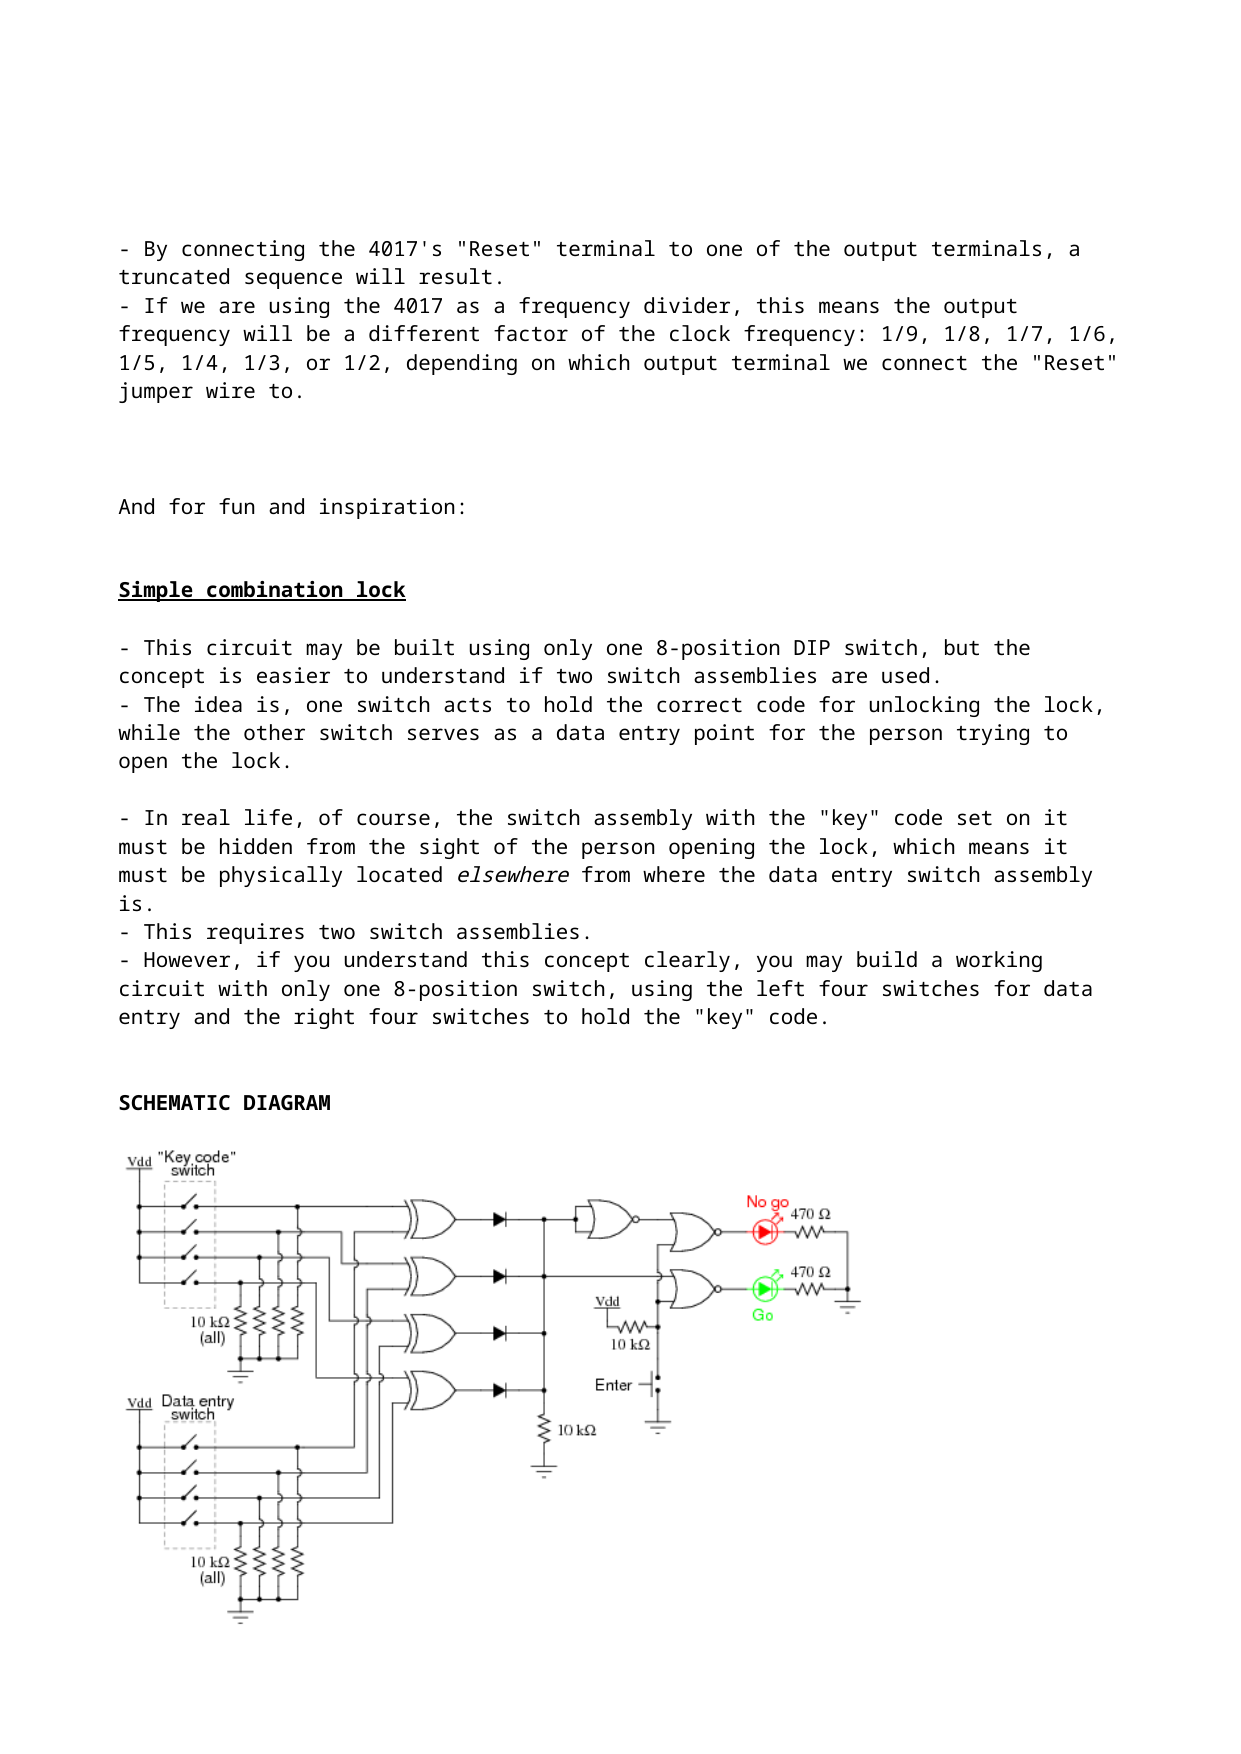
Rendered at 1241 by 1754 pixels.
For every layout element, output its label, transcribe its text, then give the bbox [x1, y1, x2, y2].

text - This requires two switch assemblies. [118, 917, 1122, 946]
text - If we are using the 4017 as a frequency divider, this means the output frequency will be a different factor of the clock frequency: 1/9, 1/8, 1/7, 1/6, 1/5, 1/4, 1/3, or 1/2, depending on which output terminal we connect the "Reset" jumper wire to. [118, 291, 1122, 404]
text - In real life, of course, the switch assembly with the "key" code set on it must be hidden from the sight of the person opening the lock, which means it must be physically located elsewhere from where the data entry switch assembly is. [118, 803, 1122, 917]
text - By connecting the 4017's "Reset" terminal to one of the output terminals, a truncated sequence will result. [118, 234, 1122, 291]
text - This circuit may be built using only one 8-position DIP switch, but the concept is easier to understand if two switch assemblies are used. [118, 633, 1122, 690]
text - The idea is, one switch acts to hold the correct code for unlocking the lock, while the other switch serves as a data entry point for the person trying to open the lock. [118, 690, 1122, 775]
subtitle Simple combination lock [118, 575, 1122, 603]
text - However, if you understand this concept clearly, you may build a working circuit with only one 8-position switch, using the left four switches for data entry and the right four switches to hold the "key" code. [118, 946, 1122, 1031]
picture [118, 1144, 869, 1632]
text And for fun and inspiration: [118, 492, 1122, 520]
text SCHEMATIC DIAGRAM [118, 1088, 1122, 1116]
